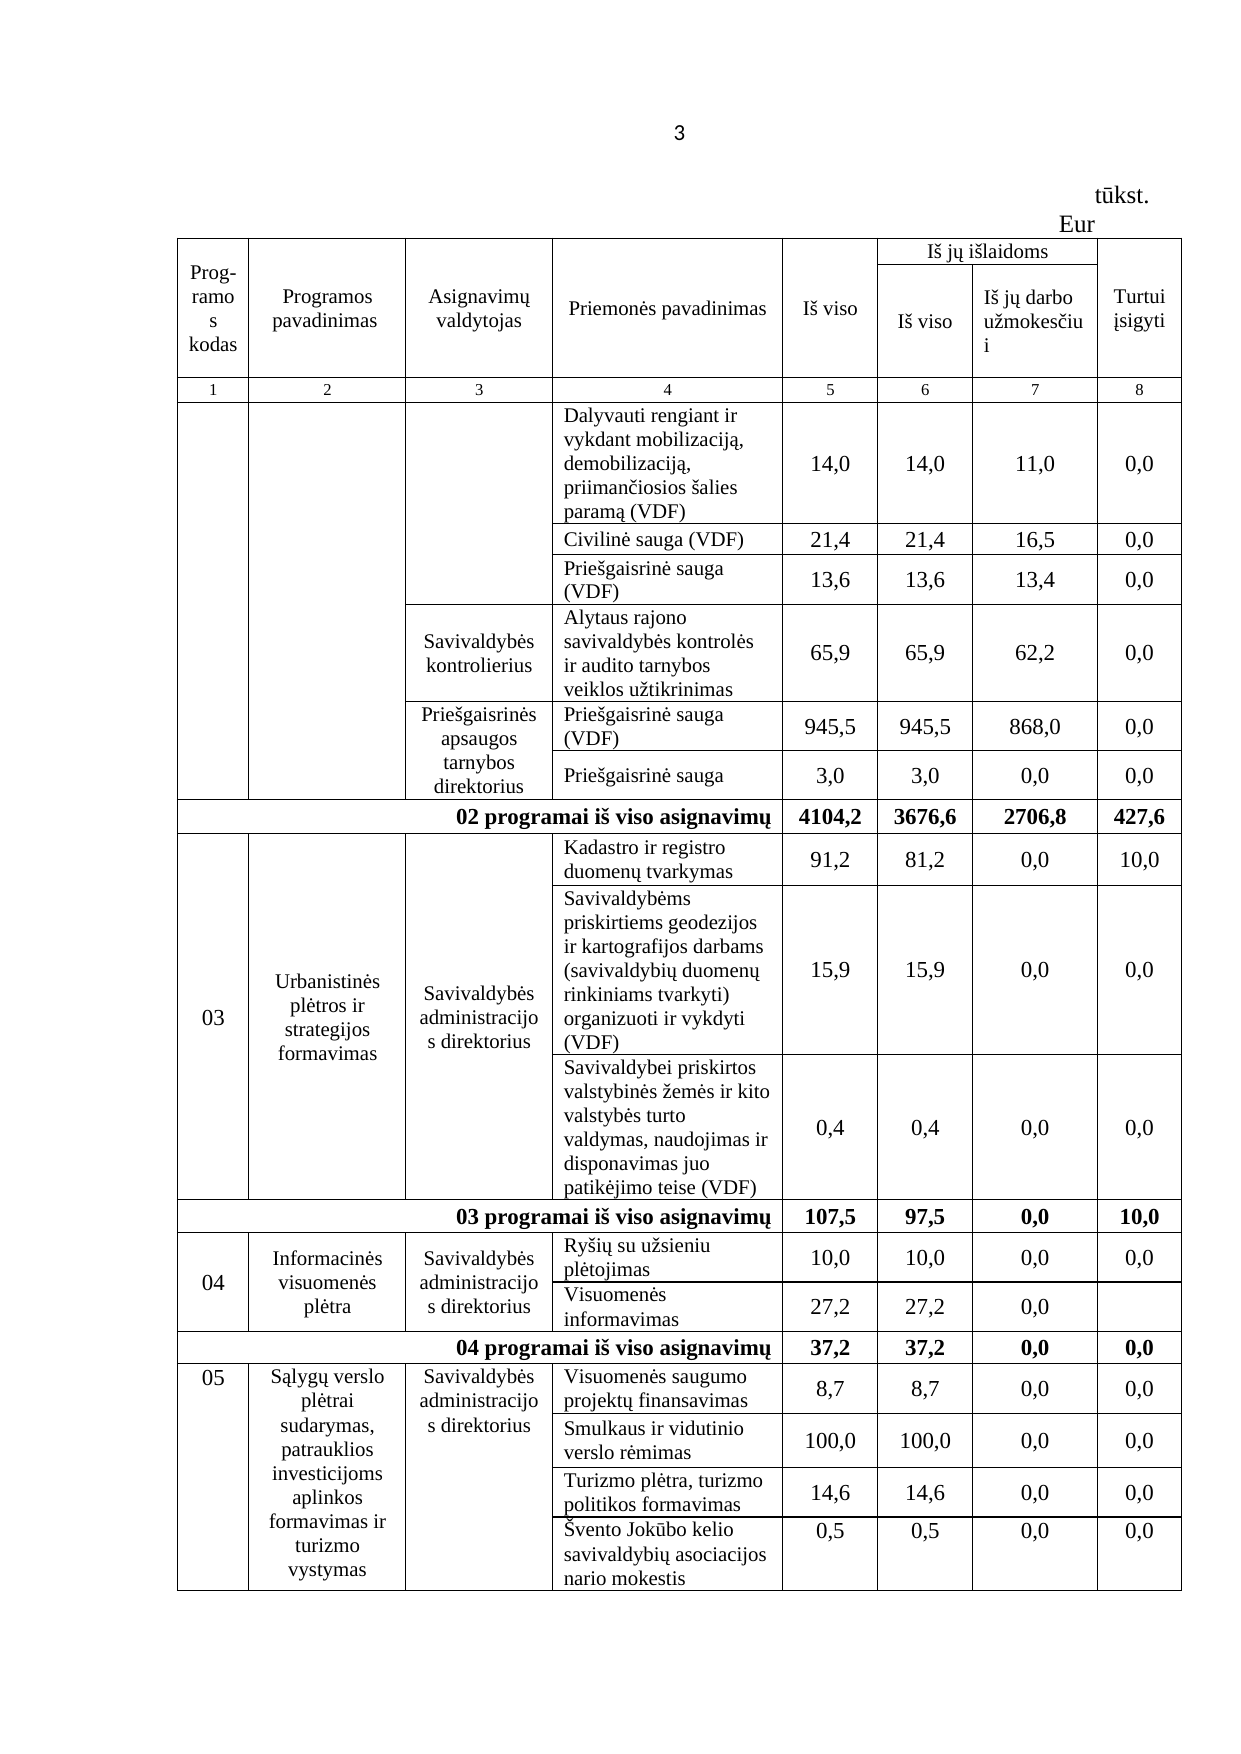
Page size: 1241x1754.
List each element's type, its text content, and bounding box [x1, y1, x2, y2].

table_cell 62,2 [973, 605, 1097, 701]
table_cell Alytaus rajono savivaldybės kontrolės ir audito tarnybos veiklos užtikrinimas [553, 605, 782, 701]
table_cell Iš viso [783, 239, 877, 377]
table_cell 0,0 [1098, 1364, 1181, 1412]
table_cell Kadastro ir registro duomenų tvarkymas [553, 834, 782, 884]
table_cell 0,0 [973, 1414, 1097, 1467]
table_header [177, 180, 249, 238]
table_cell Smulkaus ir vidutinio verslo rėmimas [553, 1414, 782, 1467]
table_header [406, 180, 552, 238]
table_header [878, 180, 972, 238]
table_cell 4104,2 [783, 800, 877, 833]
table_cell 05 [178, 1364, 248, 1589]
table_cell 0,0 [1098, 1414, 1181, 1467]
table_cell 0,0 [1098, 1332, 1181, 1363]
table_cell 0,0 [973, 1055, 1097, 1199]
table_cell Visuomenės saugumo projektų finansavimas [553, 1364, 782, 1412]
table_cell Švento Jokūbo kelio savivaldybių asociacijos nario mokestis [553, 1518, 782, 1589]
table_cell 0,0 [1098, 1518, 1181, 1589]
table_cell 0,0 [973, 1364, 1097, 1412]
table_cell 27,2 [783, 1283, 877, 1331]
table_cell Priešgaisrinė sauga [553, 751, 782, 799]
table_cell 2 [249, 378, 405, 402]
table_cell 8,7 [783, 1364, 877, 1412]
table_cell 10,0 [878, 1233, 972, 1281]
table_cell 1 [178, 378, 248, 402]
table_cell Prog-ramos kodas [178, 239, 248, 377]
table_cell Savivaldybėms priskirtiems geodezijos ir kartografijos darbams (savivaldybių duomenų rinkiniams tvarkyti) organizuoti ir vykdyti (VDF) [553, 886, 782, 1054]
table_cell 0,5 [783, 1518, 877, 1589]
table_cell Programos pavadinimas [249, 239, 405, 377]
table_cell 0,4 [878, 1055, 972, 1199]
table_cell Visuomenės informavimas [553, 1283, 782, 1331]
table_cell 8 [1098, 378, 1181, 402]
table_cell 3 [406, 378, 552, 402]
table_cell 0,0 [973, 834, 1097, 884]
table_cell 0,0 [973, 1518, 1097, 1589]
table_cell 868,0 [973, 702, 1097, 750]
table_cell 0,0 [1098, 886, 1181, 1054]
table_cell [406, 403, 552, 603]
table_cell 0,0 [973, 886, 1097, 1054]
table_cell 14,6 [878, 1468, 972, 1516]
table_cell 10,0 [1098, 834, 1181, 884]
table_cell 65,9 [878, 605, 972, 701]
table_cell 8,7 [878, 1364, 972, 1412]
table_cell 427,6 [1098, 800, 1181, 833]
table_cell [178, 403, 248, 799]
table_cell 107,5 [783, 1200, 877, 1232]
table_cell 02 programai iš viso asignavimų [178, 800, 782, 833]
table_cell 04 programai iš viso asignavimų [178, 1332, 782, 1363]
table_cell 21,4 [783, 524, 877, 554]
table_cell 14,0 [878, 403, 972, 523]
table_cell 0,0 [973, 1283, 1097, 1331]
table_cell 0,0 [1098, 555, 1181, 603]
table_cell 13,6 [783, 555, 877, 603]
table_cell Iš jų išlaidoms [878, 239, 1097, 264]
table_cell 27,2 [878, 1283, 972, 1331]
table_cell 0,0 [1098, 605, 1181, 701]
table_cell Priemonės pavadinimas [553, 239, 782, 377]
table_cell 37,2 [878, 1332, 972, 1363]
table_cell Asignavimų valdytojas [406, 239, 552, 377]
table_cell Savivaldybės administracijos direktorius [406, 1233, 552, 1331]
table_cell Savivaldybės administracijos direktorius [406, 834, 552, 1199]
table_header [552, 180, 783, 238]
table_cell 0,0 [1098, 1055, 1181, 1199]
table_cell 2706,8 [973, 800, 1097, 833]
table_cell 3,0 [878, 751, 972, 799]
table_cell 7 [973, 378, 1097, 402]
table_cell 0,0 [1098, 702, 1181, 750]
table_cell Ryšių su užsieniu plėtojimas [553, 1233, 782, 1281]
table_cell 945,5 [783, 702, 877, 750]
table_cell Urbanistinės plėtros ir strategijos formavimas [249, 834, 405, 1199]
table_cell 0,0 [973, 1332, 1097, 1363]
table_cell 4 [553, 378, 782, 402]
table_cell Iš viso [878, 265, 972, 377]
table_cell 97,5 [878, 1200, 972, 1232]
table_cell [1098, 1283, 1181, 1331]
table_cell 10,0 [1098, 1200, 1181, 1232]
table_cell Civilinė sauga (VDF) [553, 524, 782, 554]
table_cell Dalyvauti rengiant ir vykdant mobilizaciją, demobilizaciją, priimančiosios šalies paramą (VDF) [553, 403, 782, 523]
table_cell 03 [178, 834, 248, 1199]
table_cell 91,2 [783, 834, 877, 884]
table_cell Savivaldybei priskirtos valstybinės žemės ir kito valstybės turto valdymas, naudojimas ir disponavimas juo patikėjimo teise (VDF) [553, 1055, 782, 1199]
table_cell 3,0 [783, 751, 877, 799]
table_cell Sąlygų verslo plėtrai sudarymas, patrauklios investicijoms aplinkos formavimas ir turizmo vystymas [249, 1364, 405, 1589]
table_header [783, 180, 878, 238]
table_cell Priešgaisrinė sauga (VDF) [553, 702, 782, 750]
table_cell 15,9 [783, 886, 877, 1054]
table_cell 3676,6 [878, 800, 972, 833]
table_cell 14,0 [783, 403, 877, 523]
table_cell 37,2 [783, 1332, 877, 1363]
table_cell 21,4 [878, 524, 972, 554]
table_cell Turizmo plėtra, turizmo politikos formavimas [553, 1468, 782, 1516]
table_cell 945,5 [878, 702, 972, 750]
table_cell 0,0 [973, 751, 1097, 799]
table_header tūkst. Eur [973, 180, 1181, 238]
table_cell Priešgaisrinės apsaugos tarnybos direktorius [406, 702, 552, 799]
table_header [249, 180, 406, 238]
table_cell 100,0 [783, 1414, 877, 1467]
table_cell 0,0 [1098, 524, 1181, 554]
table_cell 0,5 [878, 1518, 972, 1589]
table_cell 13,6 [878, 555, 972, 603]
table_cell [249, 403, 405, 799]
table_cell 81,2 [878, 834, 972, 884]
table_cell Informacinės visuomenės plėtra [249, 1233, 405, 1331]
table_cell 14,6 [783, 1468, 877, 1516]
table_cell Savivaldybės kontrolierius [406, 605, 552, 701]
table_cell 03 programai iš viso asignavimų [178, 1200, 782, 1232]
table_cell 0,0 [1098, 1233, 1181, 1281]
table_cell Iš jų darbo užmokesčiui [973, 265, 1097, 377]
table_cell 65,9 [783, 605, 877, 701]
table_cell 04 [178, 1233, 248, 1331]
table_cell Turtui įsigyti [1098, 239, 1181, 377]
table_cell 0,0 [1098, 403, 1181, 523]
table_cell 11,0 [973, 403, 1097, 523]
table_cell 0,0 [973, 1200, 1097, 1232]
table_cell 0,0 [1098, 1468, 1181, 1516]
table_cell 0,0 [1098, 751, 1181, 799]
table_cell 10,0 [783, 1233, 877, 1281]
table_cell 0,0 [973, 1468, 1097, 1516]
table_cell 15,9 [878, 886, 972, 1054]
table_cell 6 [878, 378, 972, 402]
table_cell 0,4 [783, 1055, 877, 1199]
table_cell 0,0 [973, 1233, 1097, 1281]
table_cell 100,0 [878, 1414, 972, 1467]
table_cell Savivaldybės administracijos direktorius [406, 1364, 552, 1589]
table_cell 5 [783, 378, 877, 402]
table_cell 16,5 [973, 524, 1097, 554]
table_cell Priešgaisrinė sauga (VDF) [553, 555, 782, 603]
table_cell 13,4 [973, 555, 1097, 603]
